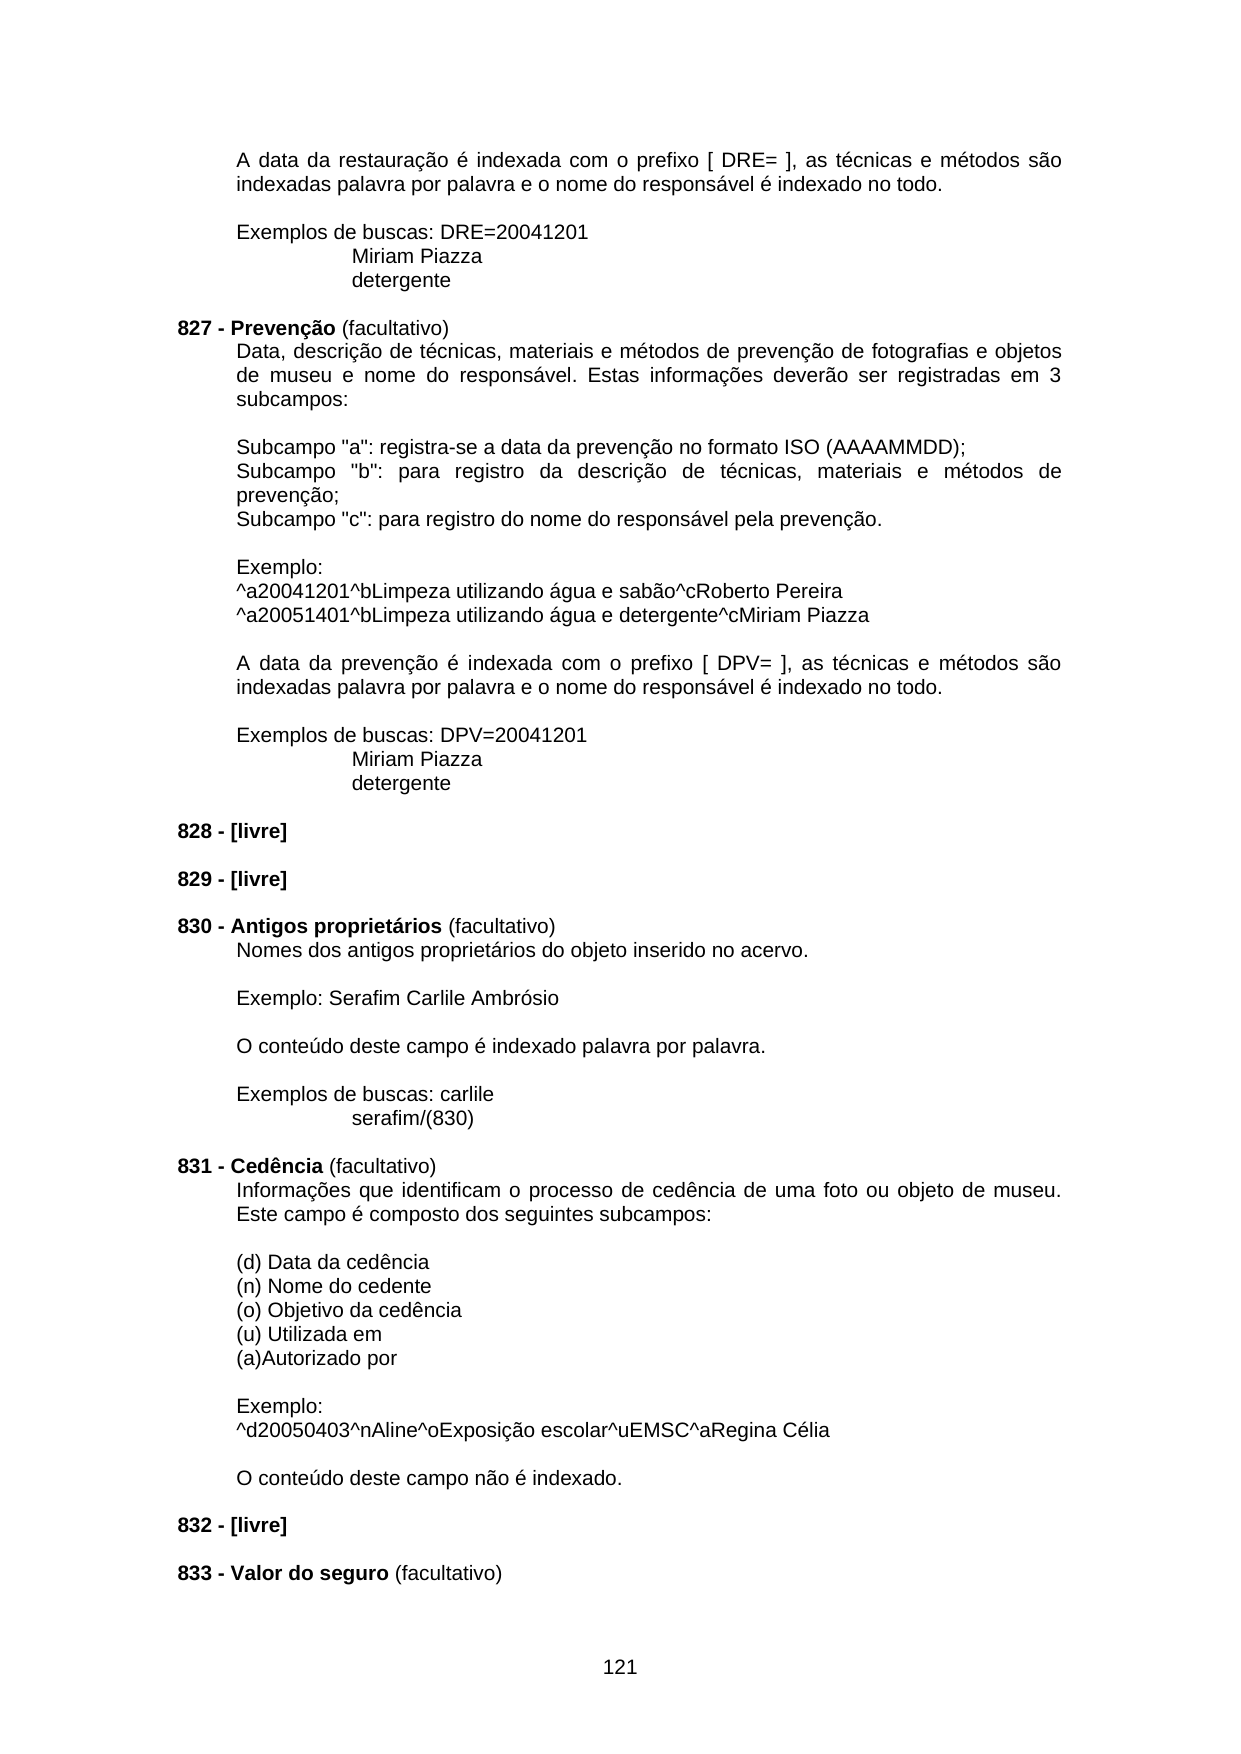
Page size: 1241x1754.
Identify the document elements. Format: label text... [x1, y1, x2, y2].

text Subcampo "c": para registro do nome do responsável pela prevenção. [236, 507, 1063, 531]
text (u) Utilizada em [236, 1322, 1063, 1346]
text Data, descrição de técnicas, materiais e métodos de prevenção de fotografias e objetos de museu e nome do responsável. Estas informações deverão ser registradas em 3 subcampos: [236, 339, 1063, 411]
text Subcampo "b": para registro da descrição de técnicas, materiais e métodos de prevenção; [236, 459, 1063, 507]
text serafim/(830) [236, 1106, 1063, 1130]
text ^d20050403^nAline^oExposição escolar^uEMSC^aRegina Célia [236, 1417, 1063, 1441]
text Miriam Piazza [236, 243, 1063, 267]
text (a)Autorizado por [236, 1346, 1063, 1369]
text Subcampo "a": registra-se a data da prevenção no formato ISO (AAAAMMDD); [236, 435, 1063, 459]
text A data da prevenção é indexada com o prefixo [ DPV= ], as técnicas e métodos são indexadas palavra por palavra e o nome do responsável é indexado no todo. [236, 651, 1063, 699]
text detergente [236, 771, 1063, 794]
text (d) Data da cedência [236, 1250, 1063, 1274]
text Exemplos de buscas: carlile [236, 1082, 1063, 1106]
text (n) Nome do cedente [236, 1274, 1063, 1298]
text Exemplo: [236, 1393, 1063, 1417]
text 829 - [livre] [177, 866, 1063, 890]
text 828 - [livre] [177, 818, 1063, 842]
text Informações que identificam o processo de cedência de uma foto ou objeto de museu. Este campo é composto dos seguintes subcampos: [236, 1178, 1063, 1226]
text (o) Objetivo da cedência [236, 1298, 1063, 1322]
text 832 - [livre] [177, 1513, 1063, 1537]
text Miriam Piazza [236, 747, 1063, 771]
text 831 - Cedência (facultativo) [177, 1154, 1063, 1178]
text 830 - Antigos proprietários (facultativo) [177, 914, 1063, 938]
text detergente [236, 267, 1063, 291]
text 833 - Valor do seguro (facultativo) [177, 1561, 1063, 1585]
text O conteúdo deste campo é indexado palavra por palavra. [236, 1034, 1063, 1058]
text 827 - Prevenção (facultativo) [177, 315, 1063, 339]
text Exemplo: [236, 555, 1063, 579]
text Exemplos de buscas: DRE=20041201 [236, 219, 1063, 243]
text Exemplo: Serafim Carlile Ambrósio [236, 986, 1063, 1010]
text O conteúdo deste campo não é indexado. [236, 1465, 1063, 1489]
text Exemplos de buscas: DPV=20041201 [236, 723, 1063, 747]
text ^a20041201^bLimpeza utilizando água e sabão^cRoberto Pereira [236, 579, 1063, 603]
text Nomes dos antigos proprietários do objeto inserido no acervo. [236, 938, 1063, 962]
text ^a20051401^bLimpeza utilizando água e detergente^cMiriam Piazza [236, 603, 1063, 627]
text A data da restauração é indexada com o prefixo [ DRE= ], as técnicas e métodos são indexadas palavra por palavra e o nome do responsável é indexado no todo. [236, 148, 1063, 196]
